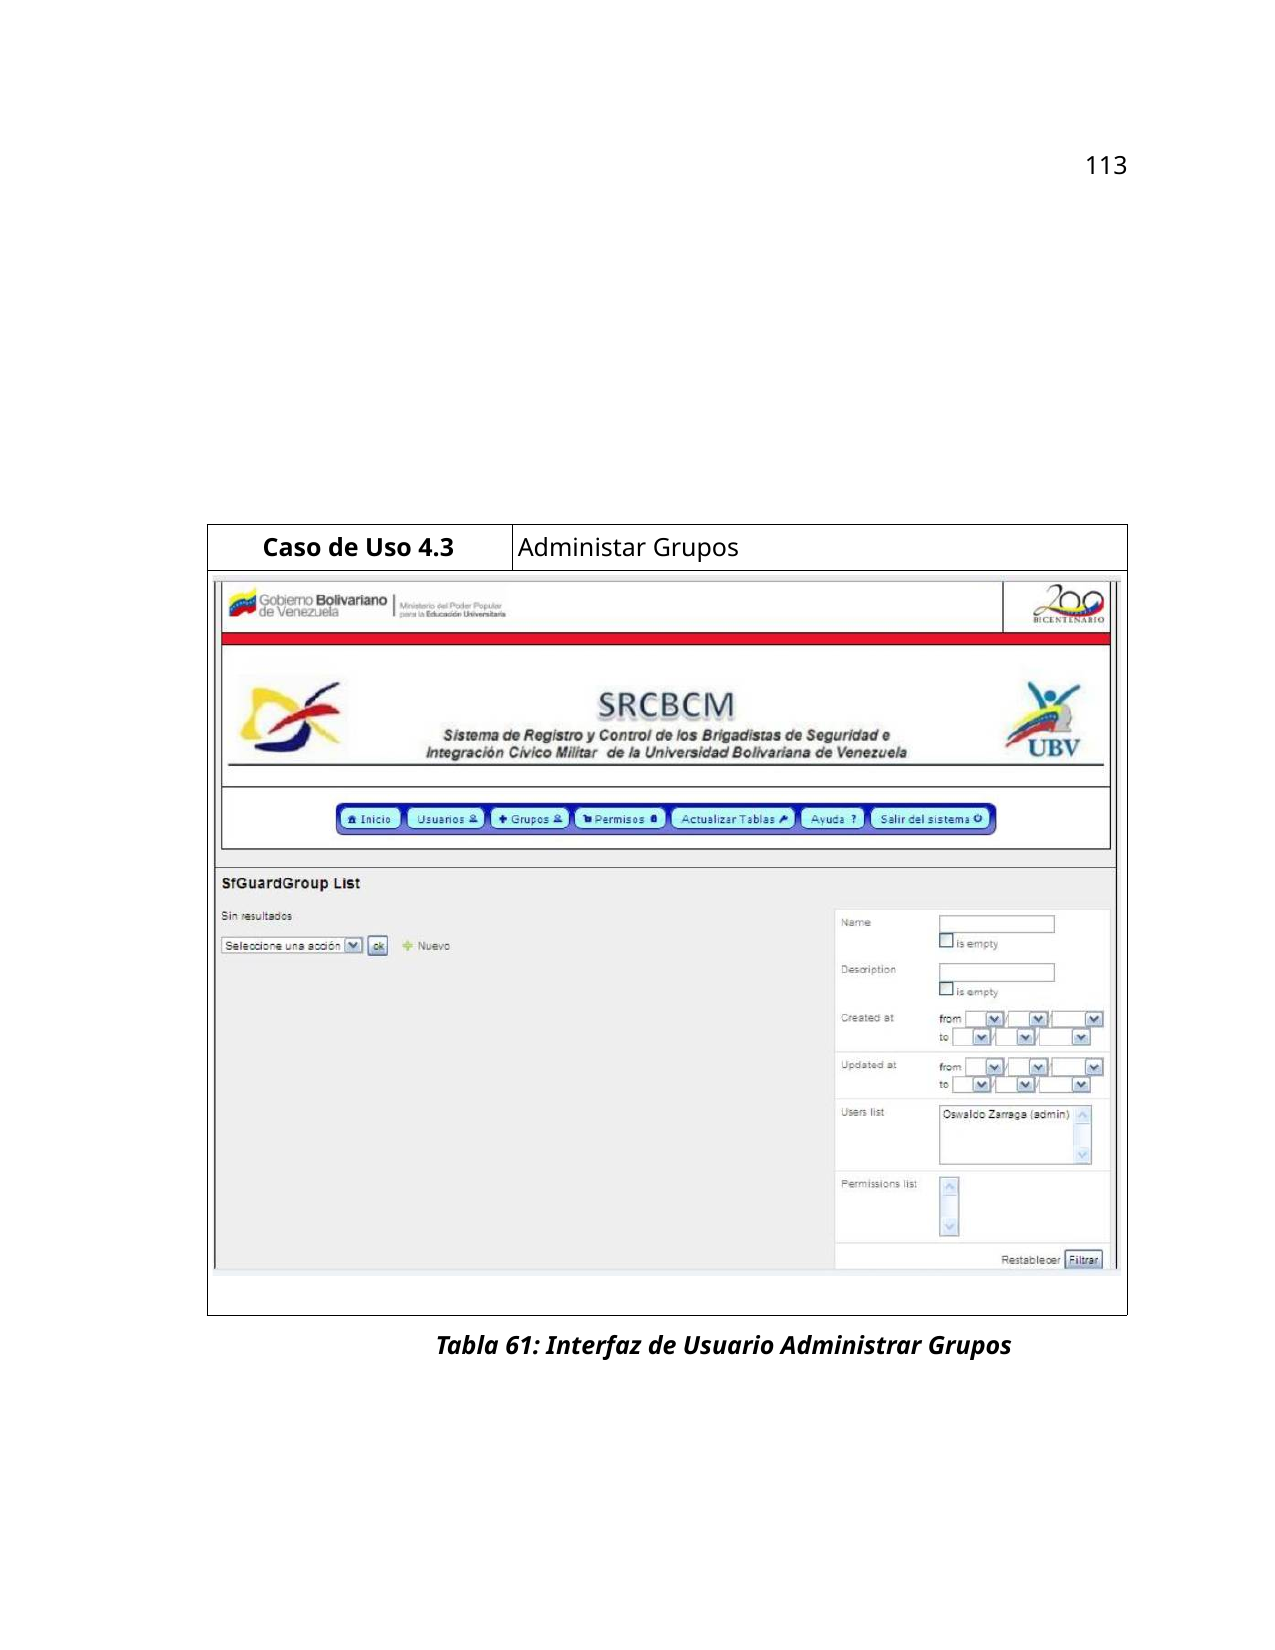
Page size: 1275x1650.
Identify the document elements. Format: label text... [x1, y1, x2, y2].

table_cell [208, 571, 1127, 1315]
table_header Caso de Uso 4.3 [208, 525, 512, 570]
picture [212, 575, 1122, 1276]
table_header Administar Grupos [513, 525, 1127, 570]
text Tabla 61: Interfaz de Usuario Administrar Grupos [248, 1327, 1127, 1362]
